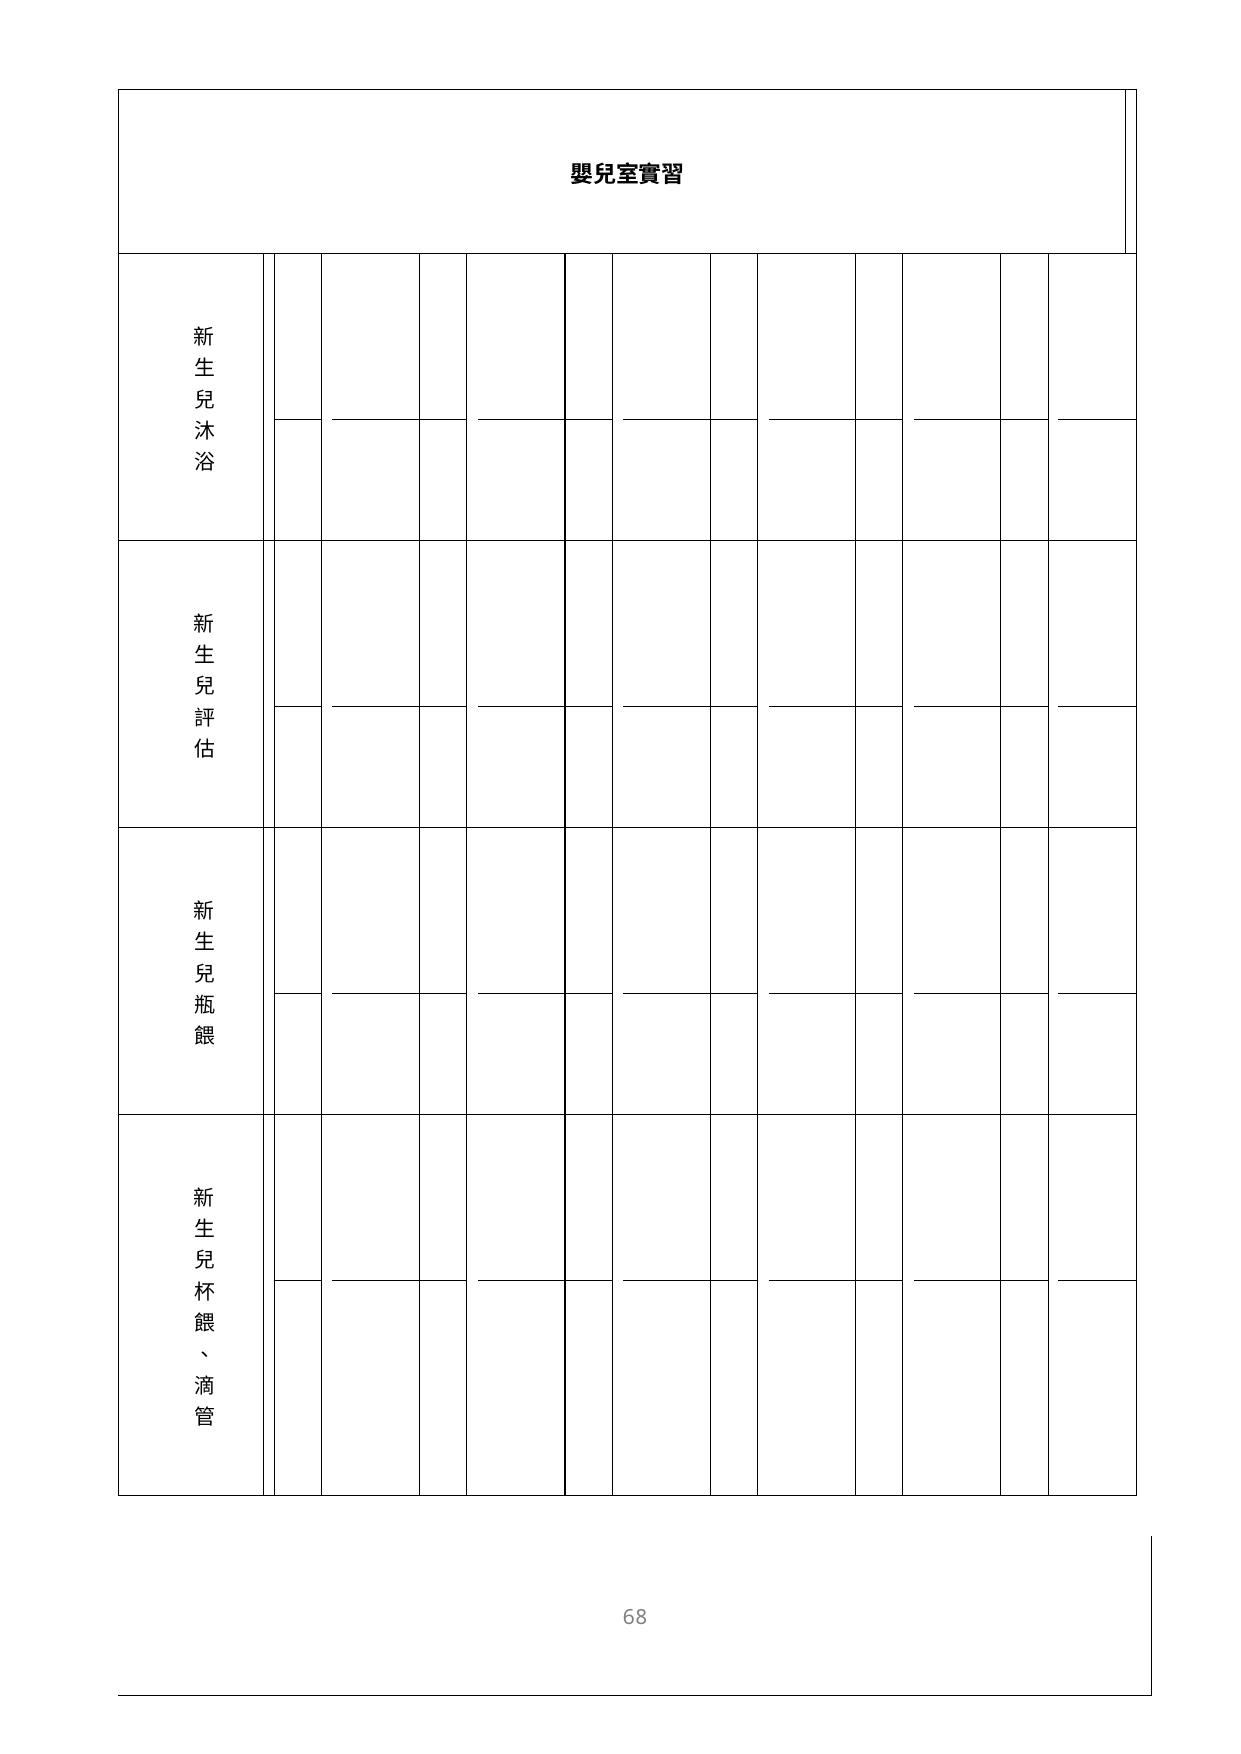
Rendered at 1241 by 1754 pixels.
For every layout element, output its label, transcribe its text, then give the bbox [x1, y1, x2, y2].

table_cell [903, 828, 1000, 1114]
table_cell [1049, 828, 1136, 1114]
table_cell [613, 828, 710, 1114]
table_cell [758, 254, 855, 540]
table_cell [275, 541, 321, 706]
table_cell [275, 254, 321, 419]
table_cell [275, 994, 321, 1114]
table_cell [1126, 90, 1136, 253]
table_cell [322, 1115, 419, 1495]
table_cell [275, 707, 321, 827]
table_cell [566, 828, 612, 993]
table_cell [758, 828, 855, 1114]
table_cell [1001, 1115, 1048, 1280]
table_cell [420, 1115, 466, 1280]
table_cell [1001, 707, 1048, 827]
table_cell [711, 1281, 757, 1495]
table_cell [322, 828, 419, 1114]
table_cell [856, 828, 902, 993]
table_cell 新生兒沐浴 [119, 254, 263, 540]
table_cell [1001, 420, 1048, 540]
table_cell [566, 541, 612, 706]
table_cell [264, 1115, 274, 1495]
table_cell [711, 707, 757, 827]
table_cell [566, 707, 612, 827]
table_cell [420, 1281, 466, 1495]
table_cell [420, 420, 466, 540]
table_cell [1001, 1281, 1048, 1495]
table_cell [903, 254, 1000, 540]
table_cell [758, 1115, 855, 1495]
table_cell [1001, 828, 1048, 993]
table_cell [856, 541, 902, 706]
table_cell 新生兒瓶餵 [119, 828, 263, 1114]
table_cell [856, 420, 902, 540]
table_cell [856, 254, 902, 419]
table_cell [275, 1115, 321, 1280]
table_cell [758, 541, 855, 827]
table_cell [856, 1281, 902, 1495]
table_cell [467, 254, 564, 540]
table_cell [1001, 994, 1048, 1114]
table_cell [711, 541, 757, 706]
table_cell [420, 994, 466, 1114]
table_cell [711, 254, 757, 419]
table_cell [856, 707, 902, 827]
table_cell [1001, 254, 1048, 419]
table_cell [613, 254, 710, 540]
table_cell [322, 254, 419, 540]
table_cell 嬰兒室實習 [119, 90, 1125, 253]
table_cell [1049, 254, 1136, 540]
table_cell [903, 1115, 1000, 1495]
table_cell [566, 420, 612, 540]
table_cell [322, 541, 419, 827]
table_cell 新生兒杯餵、滴管 [119, 1115, 263, 1495]
table_cell [856, 1115, 902, 1280]
table_cell [711, 420, 757, 540]
table_cell [275, 420, 321, 540]
table_cell [420, 828, 466, 993]
table_cell [566, 254, 612, 419]
table_cell [711, 994, 757, 1114]
table_cell [420, 254, 466, 419]
table_cell [275, 1281, 321, 1495]
table_cell [264, 541, 274, 827]
table_cell [1001, 541, 1048, 706]
table_cell [420, 541, 466, 706]
table_cell [467, 541, 564, 827]
table_cell [467, 1115, 564, 1495]
table_cell [613, 541, 710, 827]
table_cell [264, 828, 274, 1114]
table_cell [1049, 541, 1136, 827]
table_cell [711, 1115, 757, 1280]
table_cell [566, 1115, 612, 1280]
table_cell [264, 254, 274, 540]
table_cell [566, 1281, 612, 1495]
table_cell [420, 707, 466, 827]
table_cell [1049, 1115, 1136, 1495]
table_cell [856, 994, 902, 1114]
table_cell [711, 828, 757, 993]
table_cell [566, 994, 612, 1114]
table_cell [903, 541, 1000, 827]
table_cell 新生兒評估 [119, 541, 263, 827]
table_cell [467, 828, 564, 1114]
table_cell [275, 828, 321, 993]
table_cell [613, 1115, 710, 1495]
